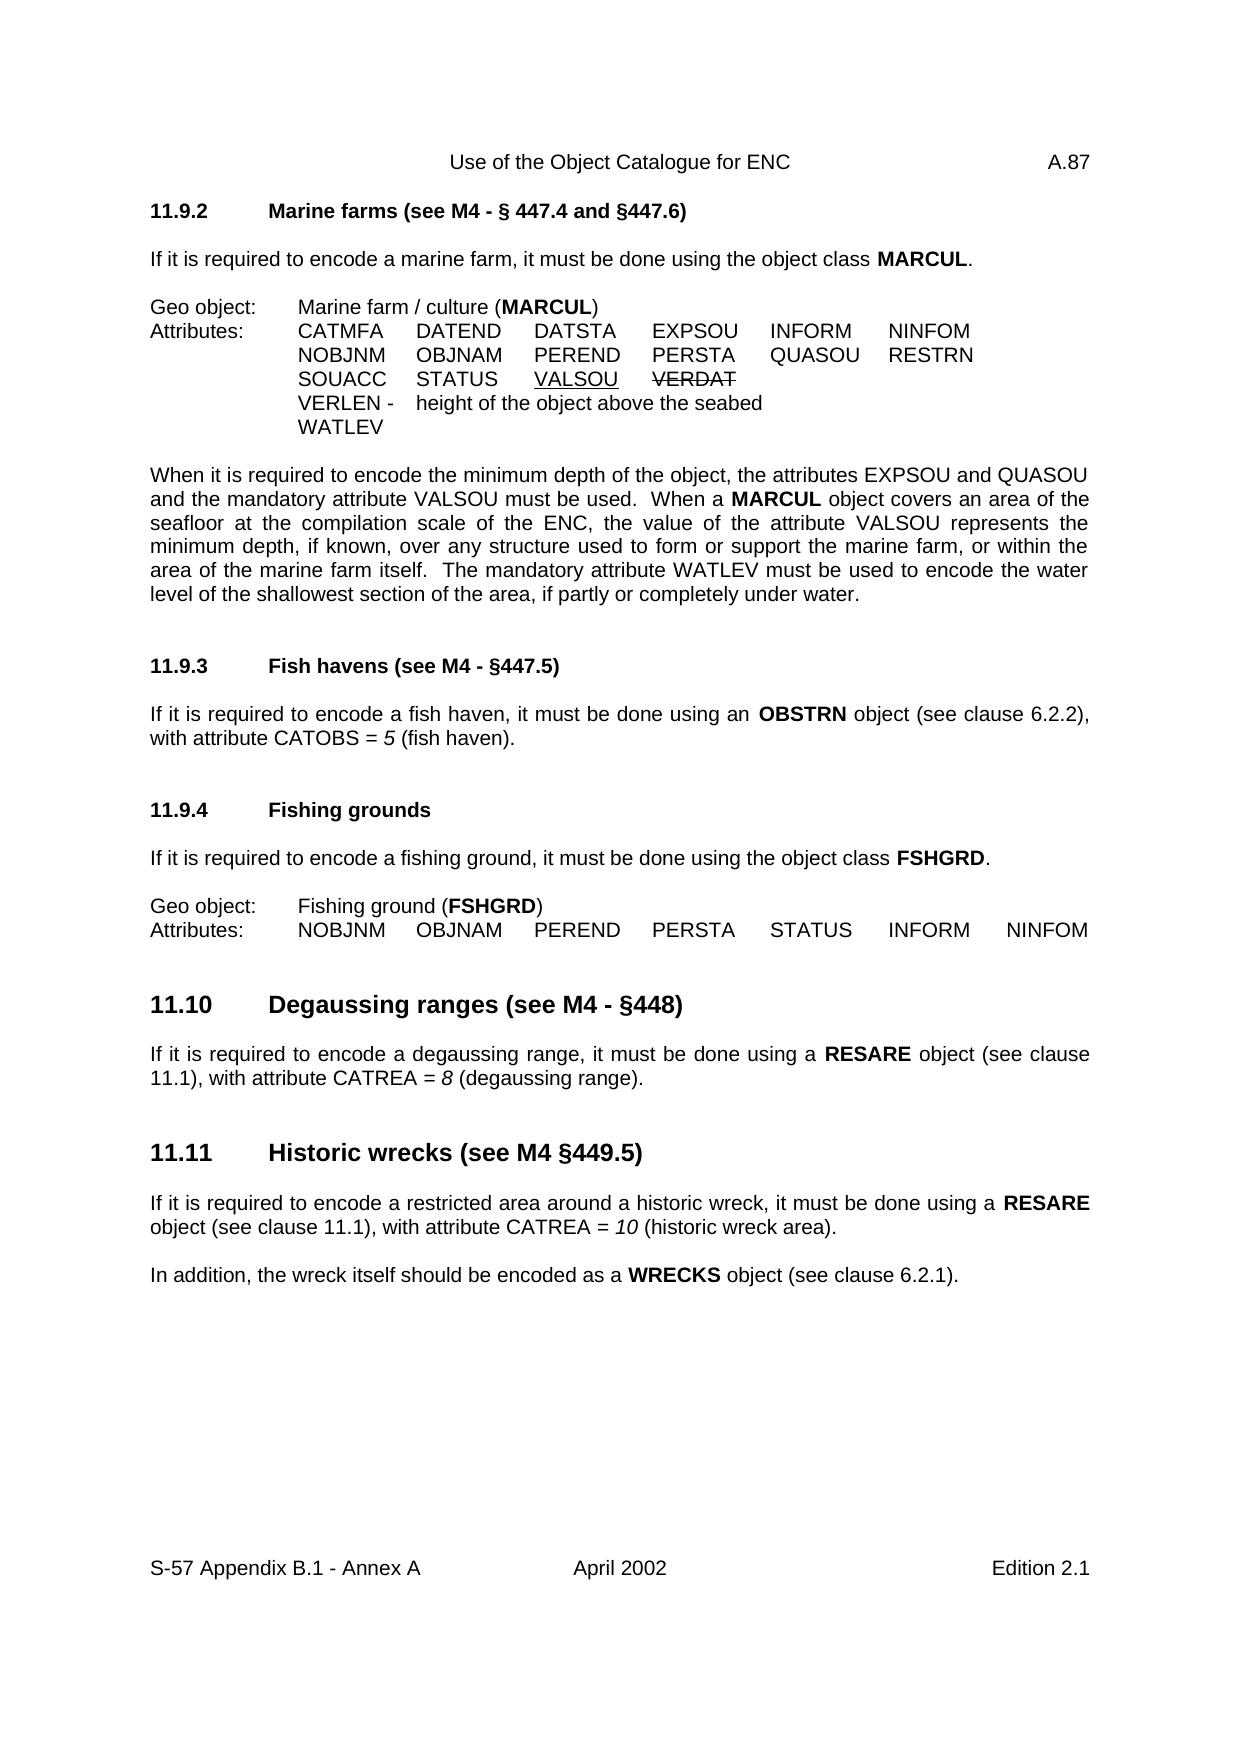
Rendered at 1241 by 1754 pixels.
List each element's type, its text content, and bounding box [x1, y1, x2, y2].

subtitle 11.9.2 Marine farms (see M4 - § 447.4 and §447.6) [150, 199, 1090, 223]
subtitle 11.9.4 Fishing grounds [150, 798, 1090, 822]
subtitle 11.9.3 Fish havens (see M4 - §447.5) [150, 654, 1090, 678]
text In addition, the wreck itself should be encoded as a WRECKS object (see clause 6.2.1). [150, 1263, 1090, 1287]
text When it is required to encode the minimum depth of the object, the attributes EXPSOU and QUASOU and the mandatory attribute VALSOU must be used. When a MARCUL object covers an area of the seafloor at the compilation scale of the ENC, the value of the attribute VALSOU represents the minimum depth, if known, over any structure used to form or support the marine farm, or within the area of the marine farm itself. The mandatory attribute WATLEV must be used to encode the water level of the shallowest section of the area, if partly or completely under water. [150, 462, 1090, 606]
text If it is required to encode a fish haven, it must be done using an OBSTRN object (see clause 6.2.2), with attribute CATOBS = 5 (fish haven). [150, 702, 1090, 750]
subtitle 11.11 Historic wrecks (see M4 §449.5) [150, 1138, 1090, 1167]
subtitle 11.10 Degaussing ranges (see M4 - §448) [150, 989, 1090, 1018]
text If it is required to encode a fishing ground, it must be done using the object class FSHGRD. [150, 846, 1090, 870]
text WATLEV [223, 414, 1090, 438]
text Geo object: Fishing ground (FSHGRD) [150, 894, 1090, 918]
text Attributes: CATMFA DATEND DATSTA EXPSOU INFORM NINFOM NOBJNM OBJNAM PEREND PERSTA QUASOU RESTRN SOUACC STATUS VALSOU VERDAT [150, 319, 1090, 391]
text If it is required to encode a restricted area around a historic wreck, it must be done using a RESARE object (see clause 11.1), with attribute CATREA = 10 (historic wreck area). [150, 1191, 1090, 1239]
text Geo object: Marine farm / culture (MARCUL) [150, 295, 1090, 319]
text If it is required to encode a marine farm, it must be done using the object class MARCUL. [150, 247, 1090, 271]
text VERLEN - height of the object above the seabed [150, 391, 1090, 414]
text If it is required to encode a degaussing range, it must be done using a RESARE object (see clause 11.1), with attribute CATREA = 8 (degaussing range). [150, 1042, 1090, 1090]
text Attributes: NOBJNM OBJNAM PEREND PERSTA STATUS INFORM NINFOM [150, 918, 1090, 942]
